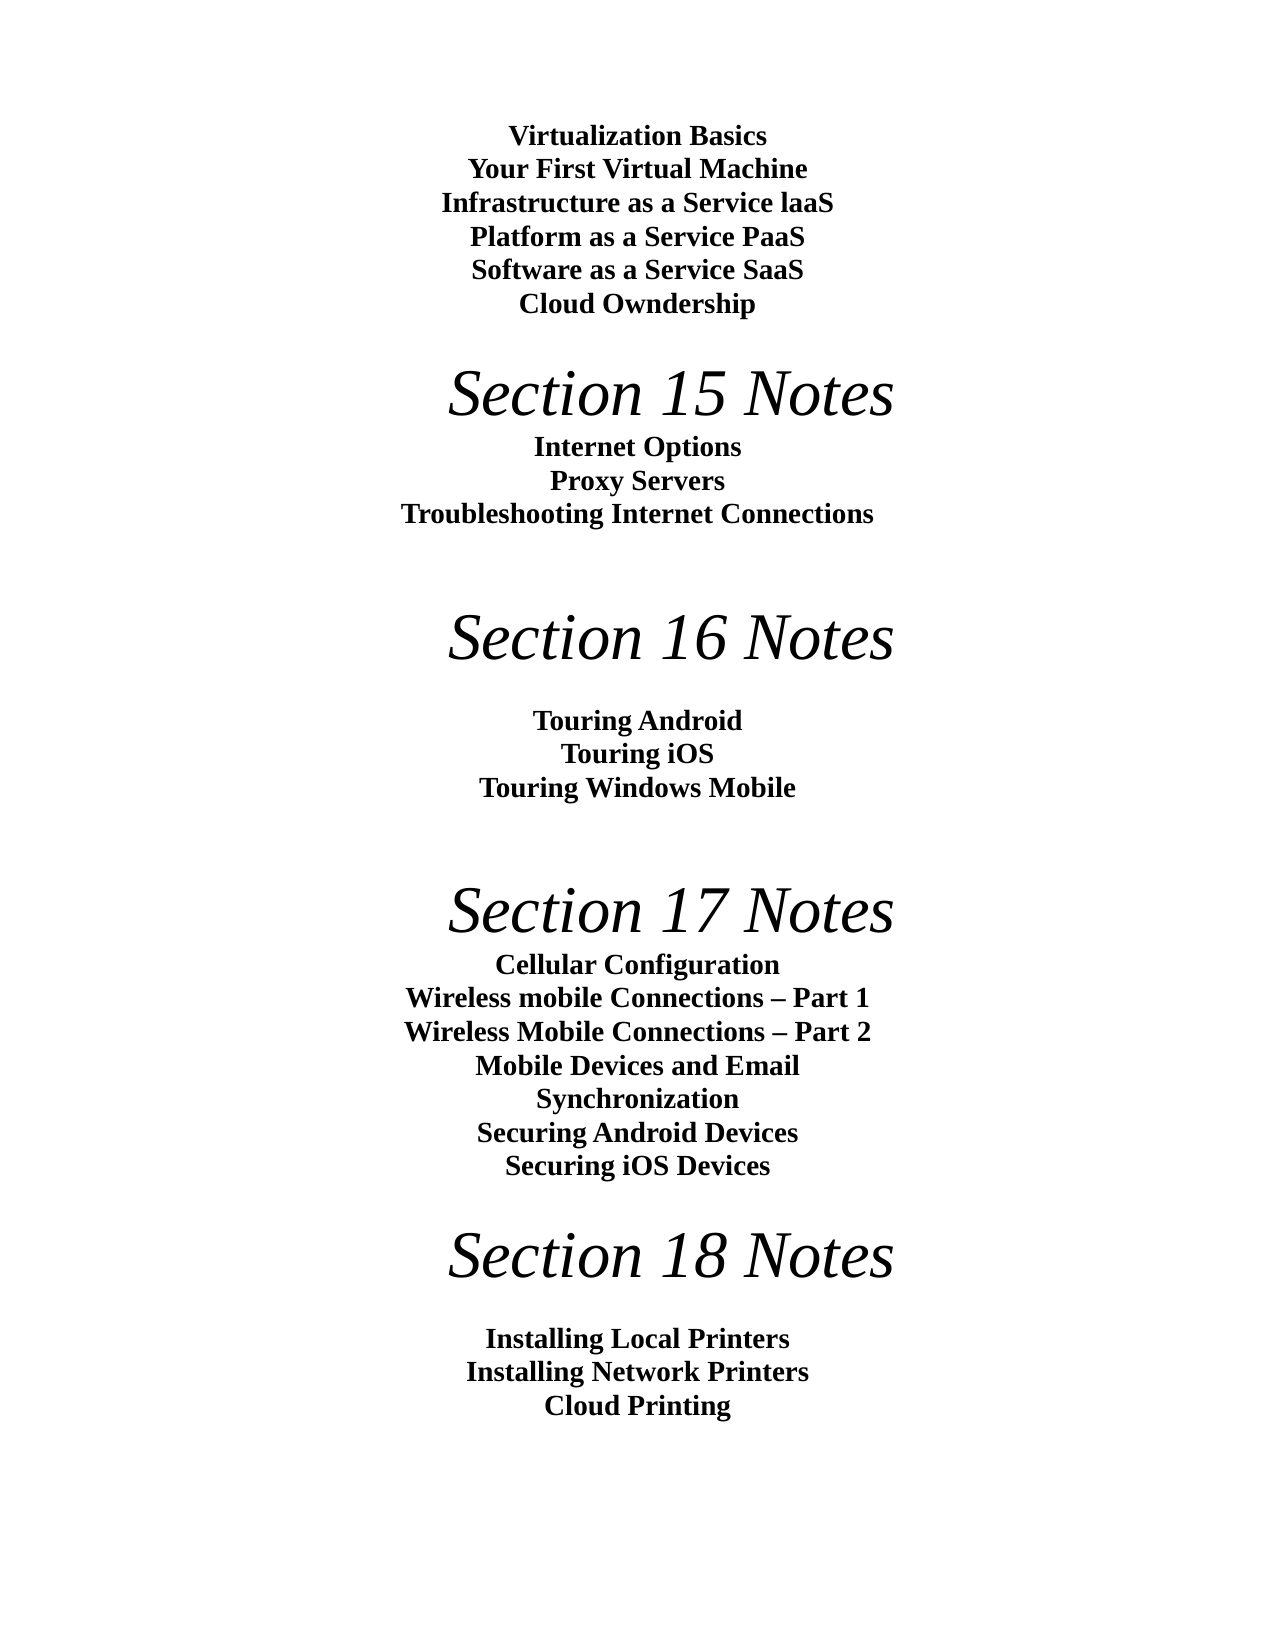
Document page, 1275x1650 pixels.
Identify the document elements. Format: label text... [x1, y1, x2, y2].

text Synchronization [118, 1081, 1157, 1115]
text Proxy Servers [118, 463, 1157, 497]
text Mobile Devices and Email [118, 1048, 1157, 1081]
text Touring Windows Mobile [118, 770, 1157, 803]
text Wireless Mobile Connections – Part 2 [118, 1014, 1157, 1048]
text Internet Options [118, 429, 1157, 463]
list Section 15 Notes [156, 353, 1157, 429]
text Installing Network Printers [118, 1354, 1157, 1388]
list Section 17 Notes [156, 870, 1157, 947]
text Installing Local Printers [118, 1321, 1157, 1354]
text Infrastructure as a Service laaS [118, 185, 1157, 219]
list Section 16 Notes [156, 597, 1157, 674]
text Troubleshooting Internet Connections [118, 497, 1157, 530]
list Section 18 Notes [156, 1215, 1157, 1292]
text Virtualization Basics [118, 118, 1157, 152]
text Cellular Configuration [118, 947, 1157, 981]
text Touring Android [118, 703, 1157, 736]
text Wireless mobile Connections – Part 1 [118, 981, 1157, 1014]
text Cloud Printing [118, 1388, 1157, 1421]
text Platform as a Service PaaS [118, 219, 1157, 252]
text Software as a Service SaaS [118, 252, 1157, 286]
text Cloud Owndership [118, 286, 1157, 319]
text Touring iOS [118, 736, 1157, 770]
text Your First Virtual Machine [118, 152, 1157, 185]
text Securing iOS Devices [118, 1148, 1157, 1182]
text Securing Android Devices [118, 1115, 1157, 1148]
